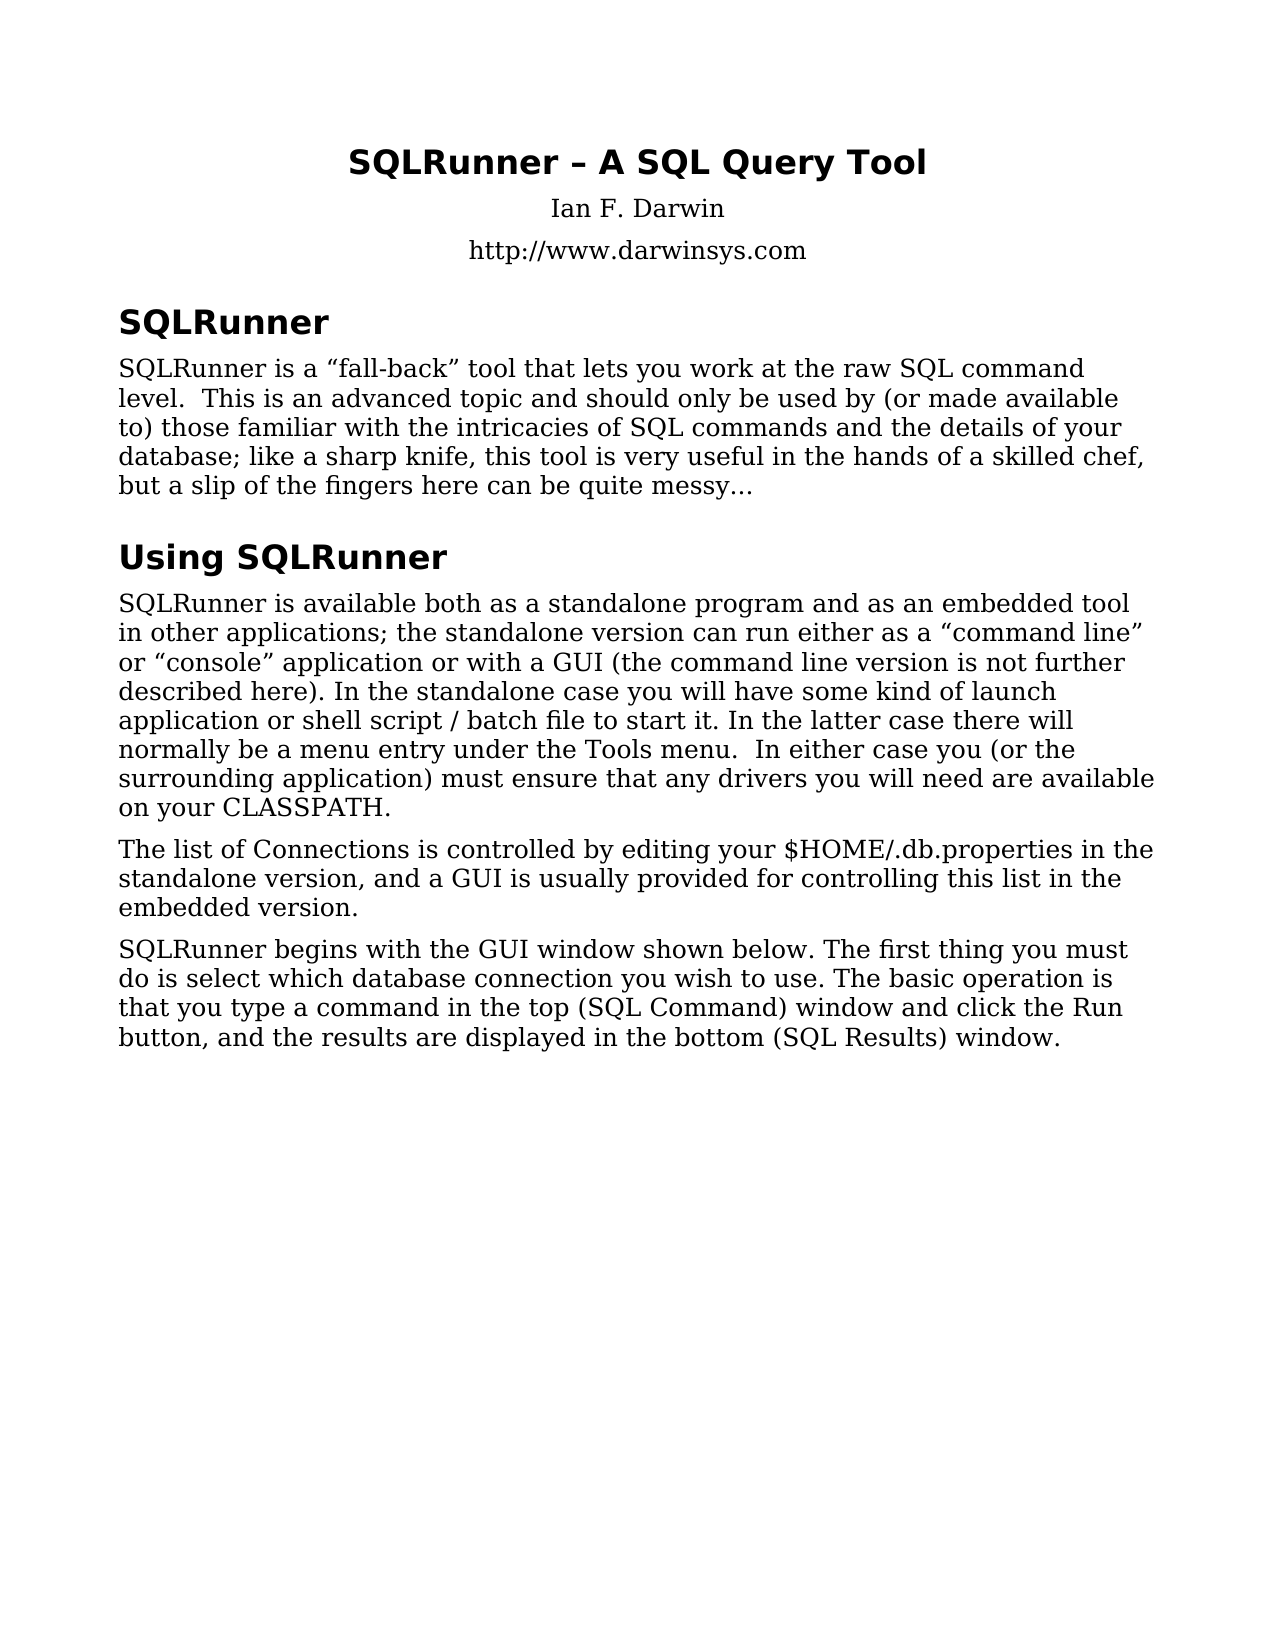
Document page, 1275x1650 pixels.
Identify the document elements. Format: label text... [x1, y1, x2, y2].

text The list of Connections is controlled by editing your $HOME/.db.properties in the standalone version, and a GUI is usually provided for controlling this list in the embedded version. [118, 835, 1157, 923]
text Ian F. Darwin [118, 195, 1157, 224]
subtitle Using SQLRunner [118, 538, 1157, 577]
text SQLRunner begins with the GUI window shown below. The first thing you must do is select which database connection you wish to use. The basic operation is that you type a command in the top (SQL Command) window and click the Run button, and the results are displayed in the bottom (SQL Results) window. [118, 935, 1157, 1052]
text http://www.darwinsys.com [118, 236, 1157, 266]
subtitle SQLRunner – A SQL Query Tool [118, 143, 1157, 182]
text SQLRunner is a “fall-back” tool that lets you work at the raw SQL command level. This is an advanced topic and should only be used by (or made available to) those familiar with the intricacies of SQL commands and the details of your database; like a sharp knife, this tool is very useful in the hands of a skilled chef, but a slip of the fingers here can be quite messy... [118, 354, 1157, 500]
subtitle SQLRunner [118, 303, 1157, 342]
text SQLRunner is available both as a standalone program and as an embedded tool in other applications; the standalone version can run either as a “command line” or “console” application or with a GUI (the command line version is not further described here). In the standalone case you will have some kind of launch application or shell script / batch file to start it. In the latter case there will normally be a menu entry under the Tools menu. In either case you (or the surrounding application) must ensure that any drivers you will need are available on your CLASSPATH. [118, 589, 1157, 823]
